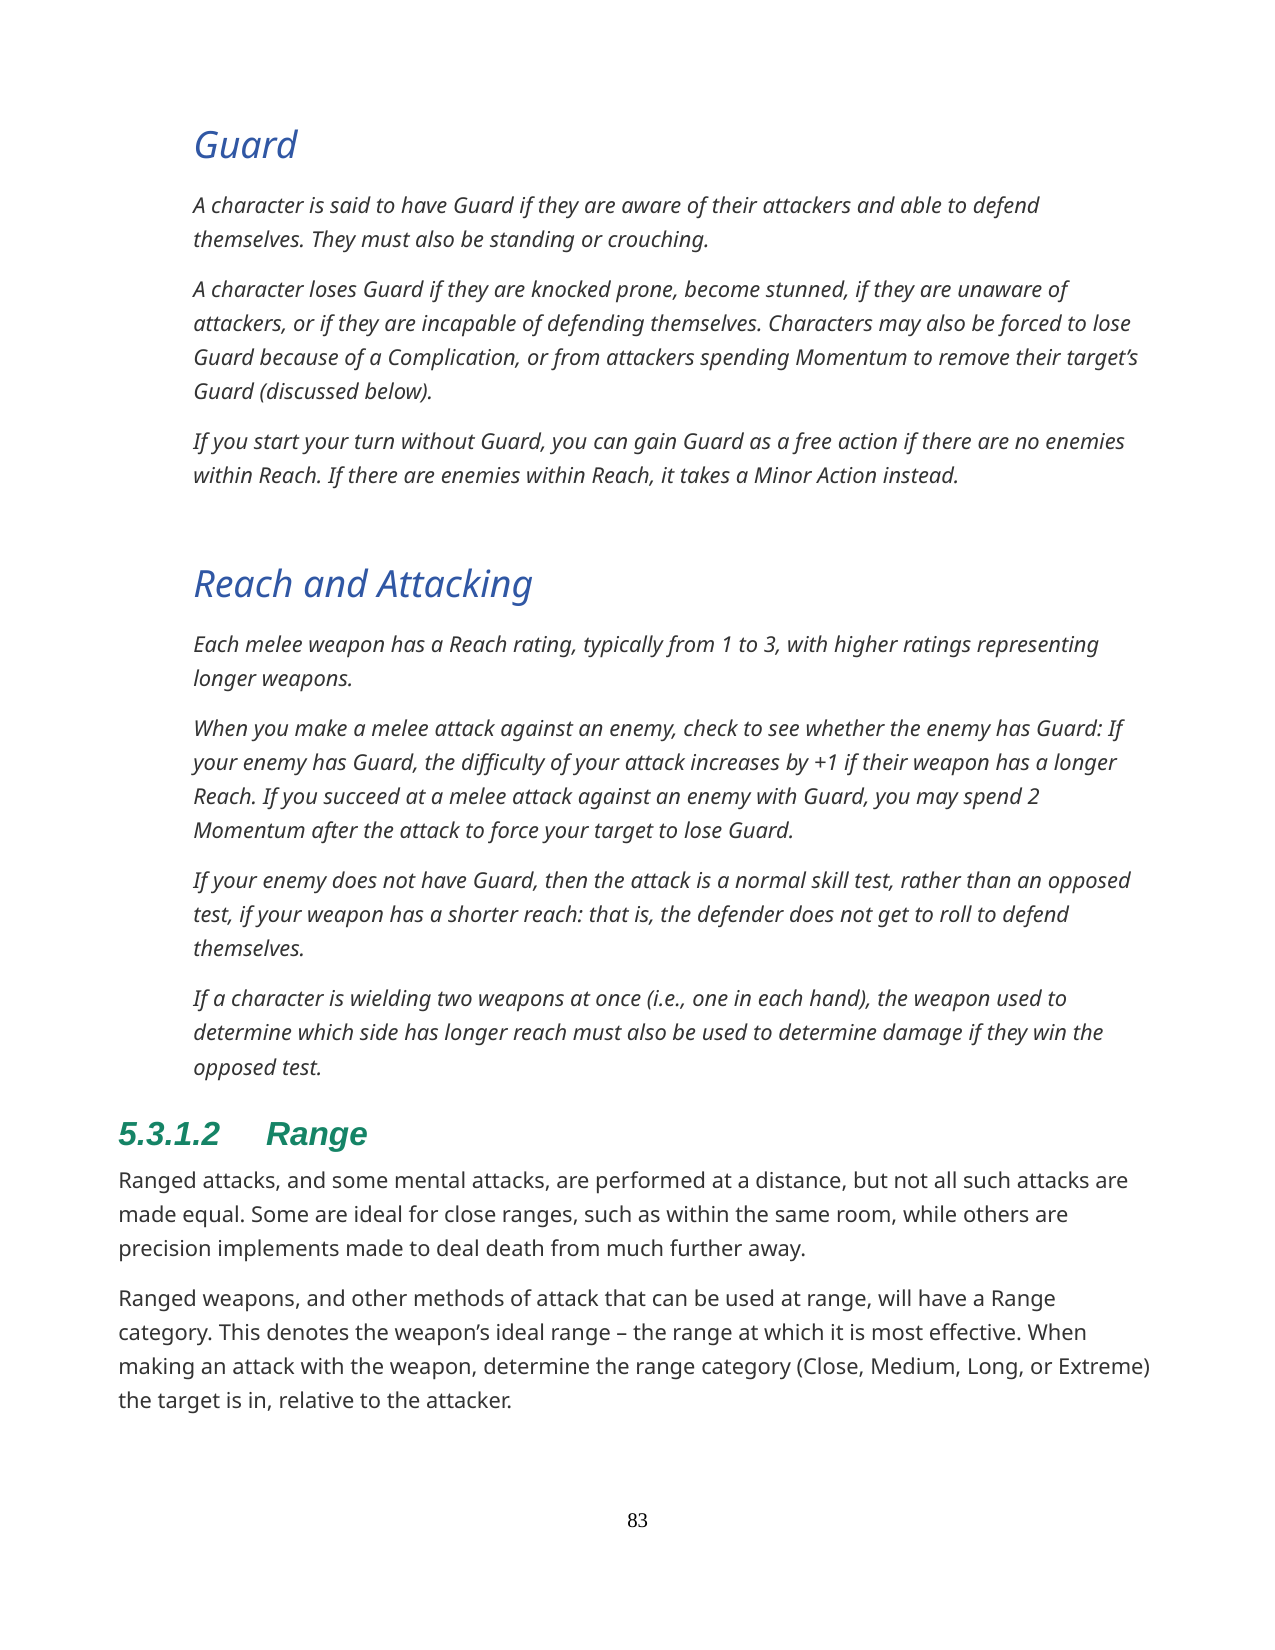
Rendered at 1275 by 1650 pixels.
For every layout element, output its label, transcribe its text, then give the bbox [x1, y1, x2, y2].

text A character loses Guard if they are knocked prone, become stunned, if they are unaware of attackers, or if they are incapable of defending themselves. Characters may also be forced to lose Guard because of a Complication, or from attackers spending Momentum to remove their target’s Guard (discussed below). [193, 274, 1157, 406]
text If your enemy does not have Guard, then the attack is a normal skill test, rather than an opposed test, if your weapon has a shorter reach: that is, the defender does not get to roll to defend themselves. [193, 865, 1157, 963]
subtitle Guard [193, 118, 1157, 169]
text When you make a melee attack against an enemy, check to see whether the enemy has Guard: If your enemy has Guard, the difficulty of your attack increases by +1 if their weapon has a longer Reach. If you succeed at a melee attack against an enemy with Guard, you may spend 2 Momentum after the attack to force your target to lose Guard. [193, 713, 1157, 845]
text Ranged attacks, and some mental attacks, are performed at a distance, but not all such attacks are made equal. Some are ideal for close ranges, such as within the same room, while others are precision implements made to deal death from much further away. [118, 1165, 1157, 1263]
text A character is said to have Guard if they are aware of their attackers and able to defend themselves. They must also be standing or crouching. [193, 190, 1157, 254]
subtitle Range [118, 1114, 1157, 1152]
text If a character is wielding two weapons at once (i.e., one in each hand), the weapon used to determine which side has longer reach must also be used to determine damage if they win the opposed test. [193, 983, 1157, 1081]
subtitle Reach and Attacking [193, 557, 1157, 608]
text Ranged weapons, and other methods of attack that can be used at range, will have a Range category. This denotes the weapon’s ideal range – the range at which it is most effective. When making an attack with the weapon, determine the range category (Close, Medium, Long, or Extreme) the target is in, relative to the attacker. [118, 1283, 1157, 1415]
text Each melee weapon has a Reach rating, typically from 1 to 3, with higher ratings representing longer weapons. [193, 629, 1157, 693]
text If you start your turn without Guard, you can gain Guard as a free action if there are no enemies within Reach. If there are enemies within Reach, it takes a Minor Action instead. [193, 426, 1157, 490]
